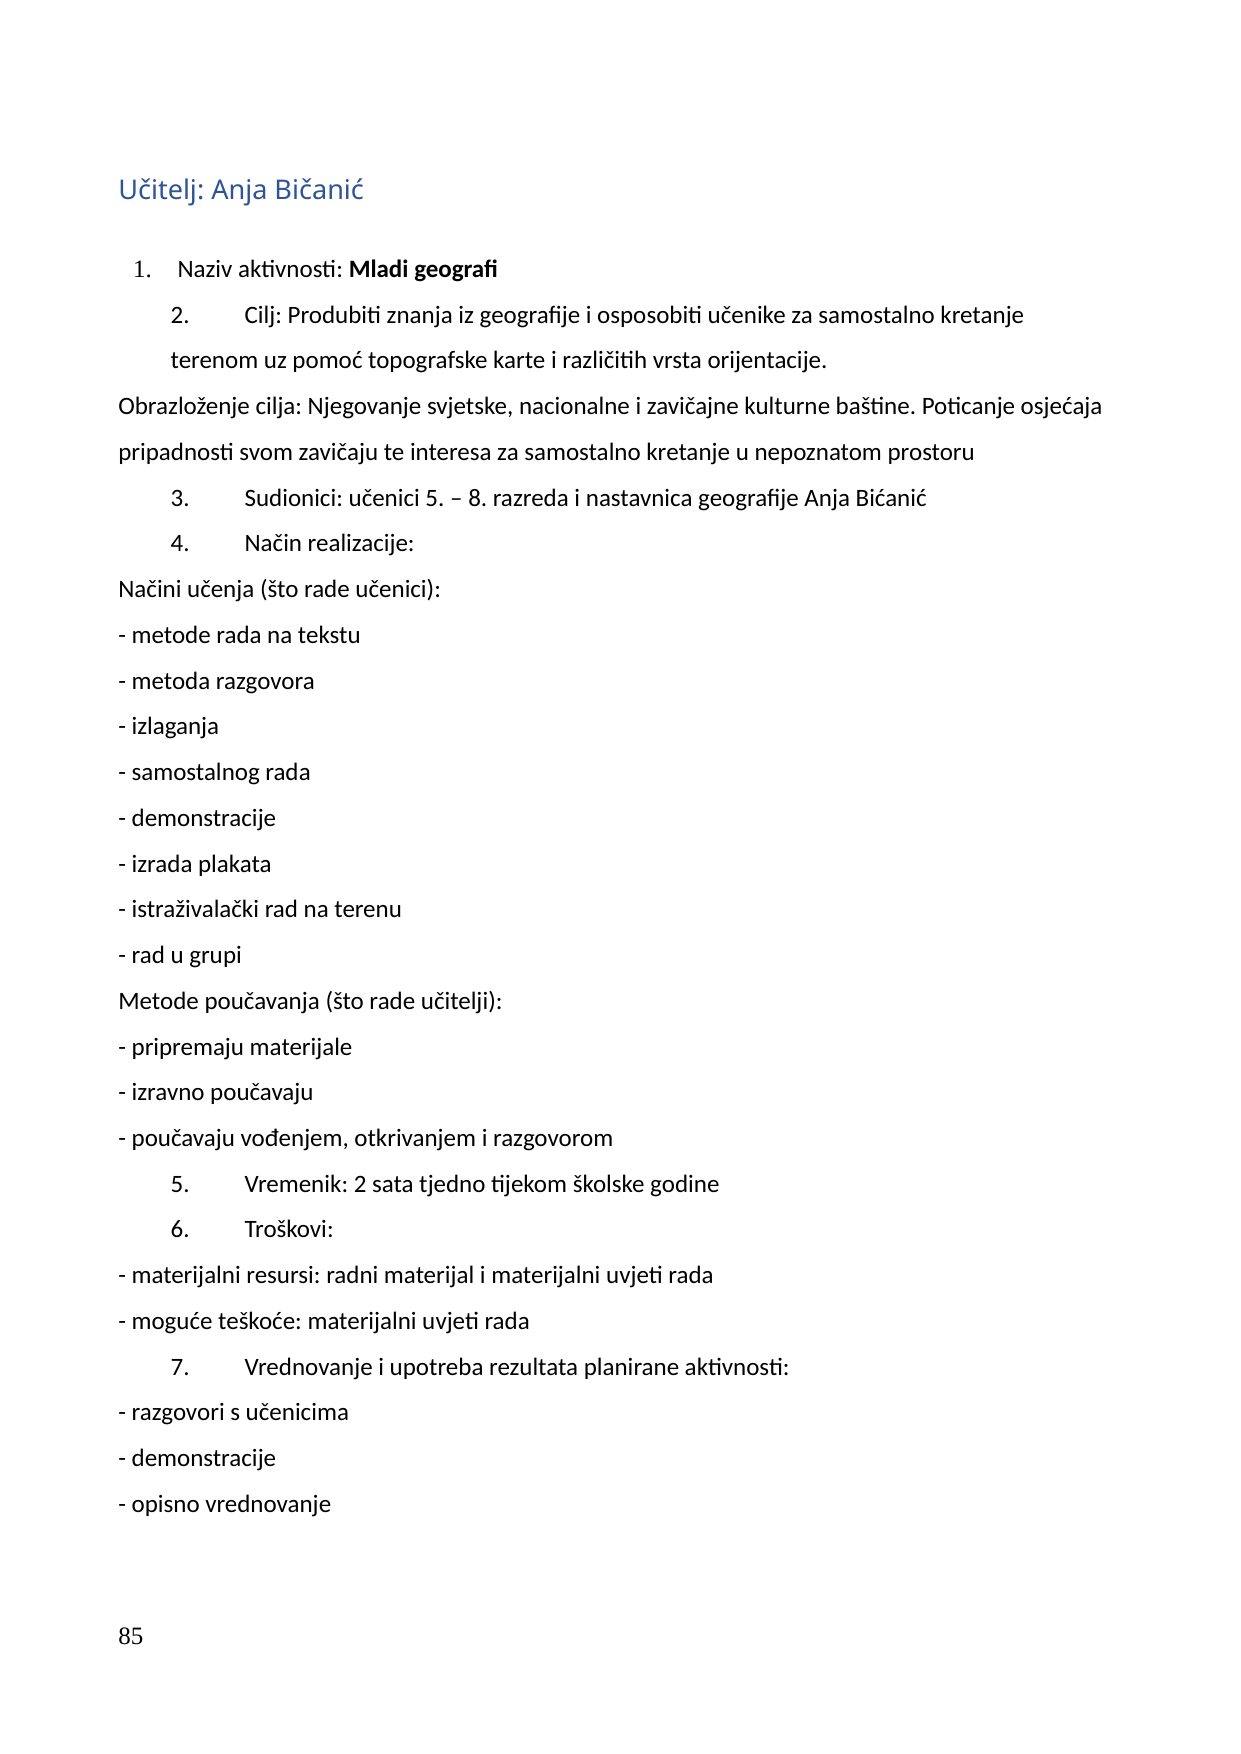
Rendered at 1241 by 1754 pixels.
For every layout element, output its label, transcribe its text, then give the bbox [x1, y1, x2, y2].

text - izlaganja [118, 711, 1107, 741]
text - poučavaju vođenjem, otkrivanjem i razgovorom [118, 1122, 1107, 1153]
text - pripremaju materijale [118, 1031, 1107, 1061]
text - samostalnog rada [118, 756, 1107, 787]
list Način realizacije: [170, 528, 1107, 558]
text - rad u grupi [118, 939, 1107, 970]
text - demonstracije [118, 1442, 1107, 1473]
text - razgovori s učenicima [118, 1396, 1107, 1427]
text - metode rada na tekstu [118, 619, 1107, 649]
text - izravno poučavaju [118, 1076, 1107, 1107]
text Metode poučavanja (što rade učitelji): [118, 985, 1107, 1015]
text Obrazloženje cilja: Njegovanje svjetske, nacionalne i zavičajne kulturne baštine. Poticanje osjećaja pripadnosti svom zavičaju te interesa za samostalno kretanje u nepoznatom prostoru [118, 390, 1107, 467]
list Sudionici: učenici 5. – 8. razreda i nastavnica geografije Anja Bićanić [170, 482, 1107, 512]
text - istraživalački rad na terenu [118, 893, 1107, 924]
text - demonstracije [118, 802, 1107, 832]
list Cilj: Produbiti znanja iz geografije i osposobiti učenike za samostalno kretanje terenom uz pomoć topografske karte i različitih vrsta orijentacije. [170, 299, 1107, 375]
list Troškovi: [170, 1213, 1107, 1244]
text - materijalni resursi: radni materijal i materijalni uvjeti rada [118, 1259, 1107, 1290]
list Vremenik: 2 sata tjedno tijekom školske godine [170, 1168, 1107, 1198]
subtitle Učitelj: Anja Bičanić [118, 171, 1122, 207]
list Naziv aktivnosti: Mladi geografi [133, 253, 1107, 284]
text - moguće teškoće: materijalni uvjeti rada [118, 1305, 1107, 1336]
text Načini učenja (što rade učenici): [118, 573, 1107, 604]
text - metoda razgovora [118, 665, 1107, 695]
text - izrada plakata [118, 848, 1107, 878]
list Vrednovanje i upotreba rezultata planirane aktivnosti: [170, 1351, 1107, 1381]
text - opisno vrednovanje [118, 1488, 1107, 1518]
